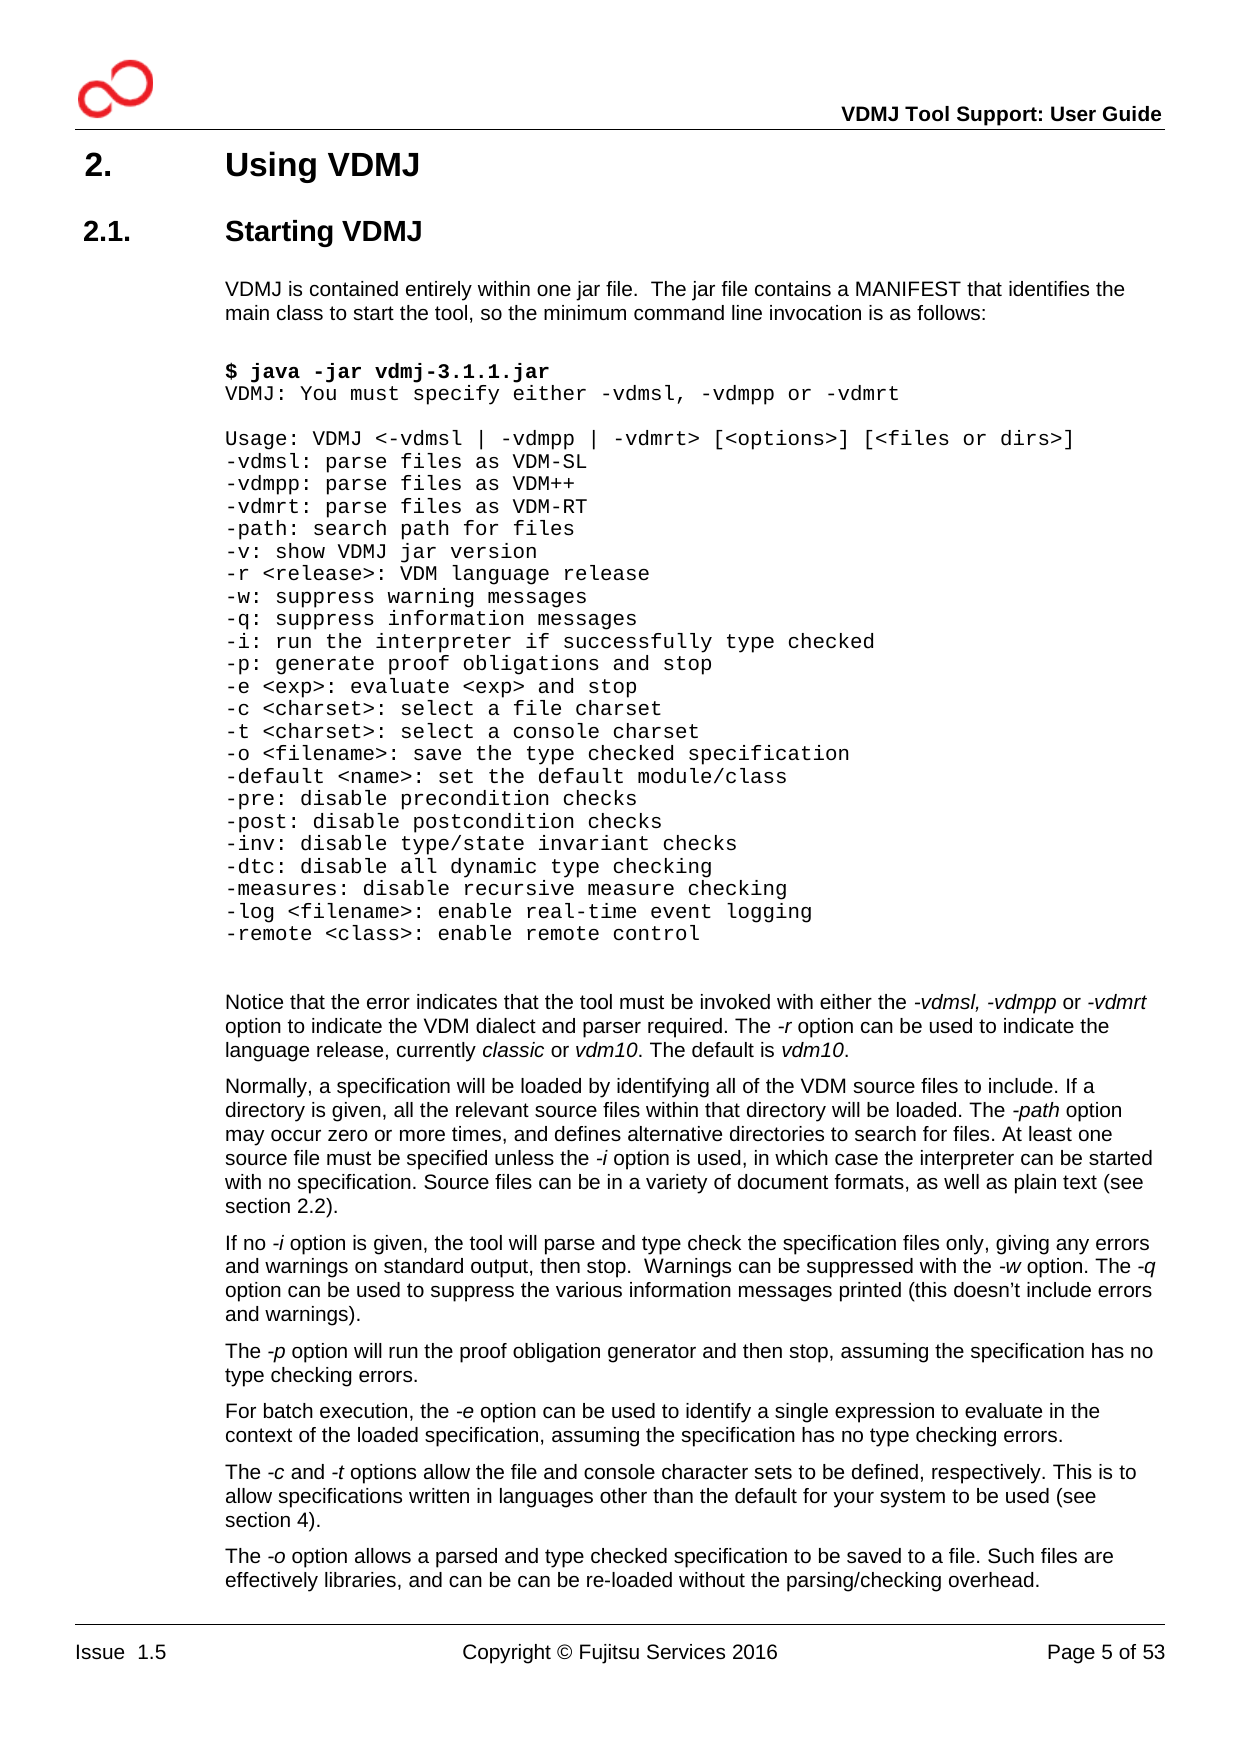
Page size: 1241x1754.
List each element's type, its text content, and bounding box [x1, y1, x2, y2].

text -post: disable postcondition checks [225, 810, 1165, 833]
picture [78, 52, 153, 128]
text The -p option will run the proof obligation generator and then stop, assuming the specification has no type checking errors. [225, 1339, 1165, 1387]
text -vdmpp: parse files as VDM++ [225, 473, 1165, 495]
text -e <exp>: evaluate <exp> and stop [225, 675, 1165, 698]
text -dtc: disable all dynamic type checking [225, 855, 1165, 878]
text If no -i option is given, the tool will parse and type check the specification files only, giving any errors and warnings on standard output, then stop. Warnings can be suppressed with the -w option. The -q option can be used to suppress the various information messages printed (this doesn’t include errors and warnings). [225, 1231, 1165, 1327]
text The -c and -t options allow the file and console character sets to be defined, respectively. This is to allow specifications written in languages other than the default for your system to be used (see section 4). [225, 1460, 1165, 1532]
text Normally, a specification will be loaded by identifying all of the VDM source files to include. If a directory is given, all the relevant source files within that directory will be loaded. The -path option may occur zero or more times, and defines alternative directories to search for files. At least one source file must be specified unless the -i option is used, in which case the interpreter can be started with no specification. Source files can be in a variety of document formats, as well as plain text (see section 2.2). [225, 1074, 1165, 1218]
text -o <filename>: save the type checked specification [225, 743, 1165, 765]
text Usage: VDMJ <-vdmsl | -vdmpp | -vdmrt> [<options>] [<files or dirs>] [225, 428, 1165, 450]
text -log <filename>: enable real-time event logging [225, 900, 1165, 923]
text $ java -jar vdmj-3.1.1.jar [225, 360, 1165, 383]
text For batch execution, the -e option can be used to identify a single expression to evaluate in the context of the loaded specification, assuming the specification has no type checking errors. [225, 1399, 1165, 1447]
text -vdmrt: parse files as VDM-RT [225, 495, 1165, 518]
text -q: suppress information messages [225, 608, 1165, 630]
text VDMJ: You must specify either -vdmsl, -vdmpp or -vdmrt [225, 383, 1165, 405]
text -i: run the interpreter if successfully type checked [225, 630, 1165, 653]
text The -o option allows a parsed and type checked specification to be saved to a file. Such files are effectively libraries, and can be can be re-loaded without the parsing/checking overhead. [225, 1544, 1165, 1592]
text -w: suppress warning messages [225, 585, 1165, 608]
text -pre: disable precondition checks [225, 788, 1165, 810]
text -r <release>: VDM language release [225, 563, 1165, 585]
text -v: show VDMJ jar version [225, 540, 1165, 563]
text -t <charset>: select a console charset [225, 720, 1165, 743]
text -c <charset>: select a file charset [225, 698, 1165, 720]
text -remote <class>: enable remote control [225, 923, 1165, 945]
subtitle Using VDMJ [75, 145, 1165, 184]
text -measures: disable recursive measure checking [225, 878, 1165, 900]
text -vdmsl: parse files as VDM-SL [225, 450, 1165, 473]
text VDMJ is contained entirely within one jar file. The jar file contains a MANIFEST that identifies the main class to start the tool, so the minimum command line invocation is as follows: [225, 277, 1165, 325]
text Notice that the error indicates that the tool must be invoked with either the -vdmsl, -vdmpp or -vdmrt option to indicate the VDM dialect and parser required. The -r option can be used to indicate the language release, currently classic or vdm10. The default is vdm10. [225, 990, 1165, 1062]
text -path: search path for files [225, 518, 1165, 540]
text -inv: disable type/state invariant checks [225, 833, 1165, 855]
text -p: generate proof obligations and stop [225, 653, 1165, 675]
text -default <name>: set the default module/class [225, 765, 1165, 788]
subtitle Starting VDMJ [75, 214, 1165, 247]
